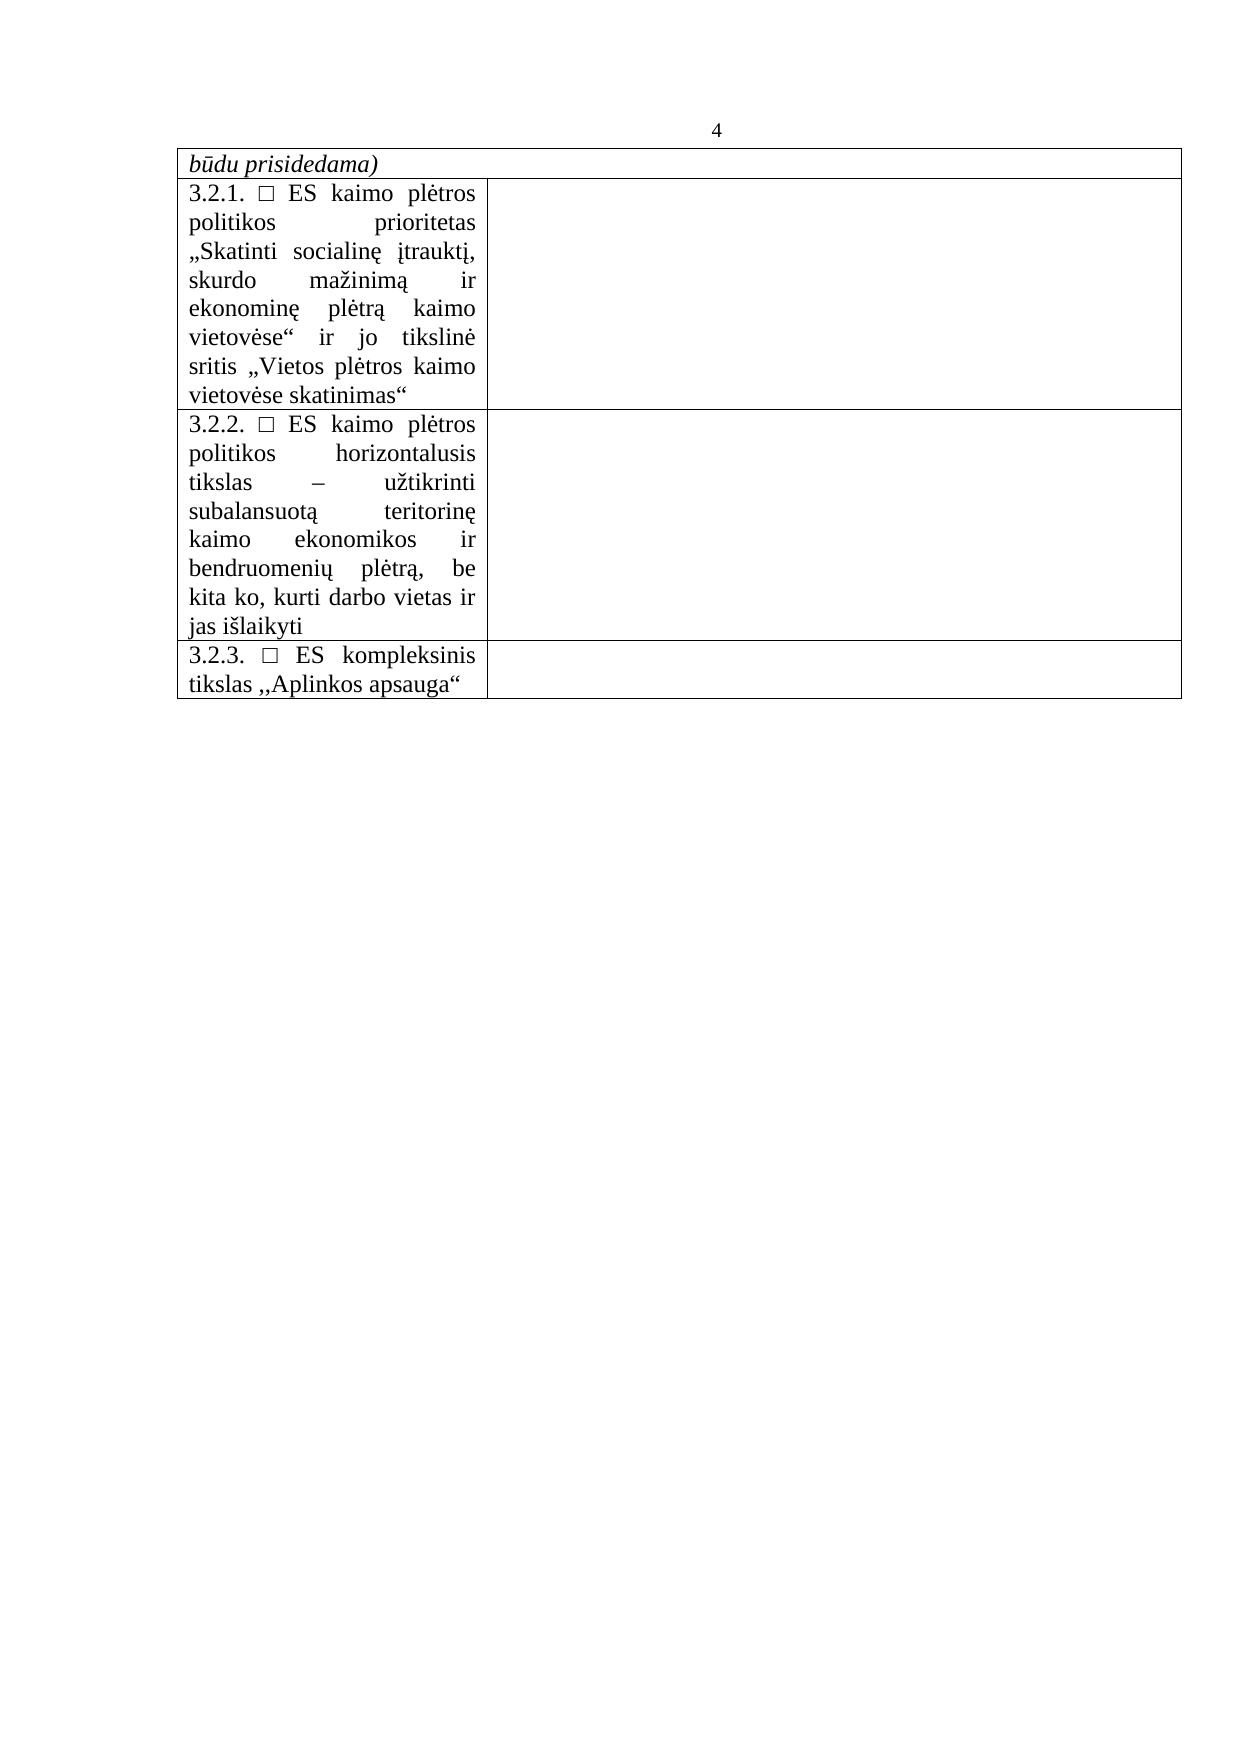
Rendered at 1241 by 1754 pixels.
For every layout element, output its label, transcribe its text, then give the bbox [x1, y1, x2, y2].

table_cell 3.2.3. □ ES kompleksinis tikslas ,,Aplinkos apsauga“ [178, 641, 487, 698]
table_cell 3.2.2. □ ES kaimo plėtros politikos horizontalusis tikslas – užtikrinti subalansuotą teritorinę kaimo ekonomikos ir bendruomenių plėtrą, be kita ko, kurti darbo vietas ir jas išlaikyti [178, 410, 487, 639]
table_cell [488, 179, 1181, 408]
table_cell [488, 641, 1181, 698]
table_cell 3.2.1. □ ES kaimo plėtros politikos prioritetas „Skatinti socialinę įtrauktį, skurdo mažinimą ir ekonominę plėtrą kaimo vietovėse“ ir jo tikslinė sritis „Vietos plėtros kaimo vietovėse skatinimas“ [178, 179, 487, 408]
table_cell [488, 410, 1181, 639]
table_cell būdu prisidedama) [178, 149, 1181, 177]
